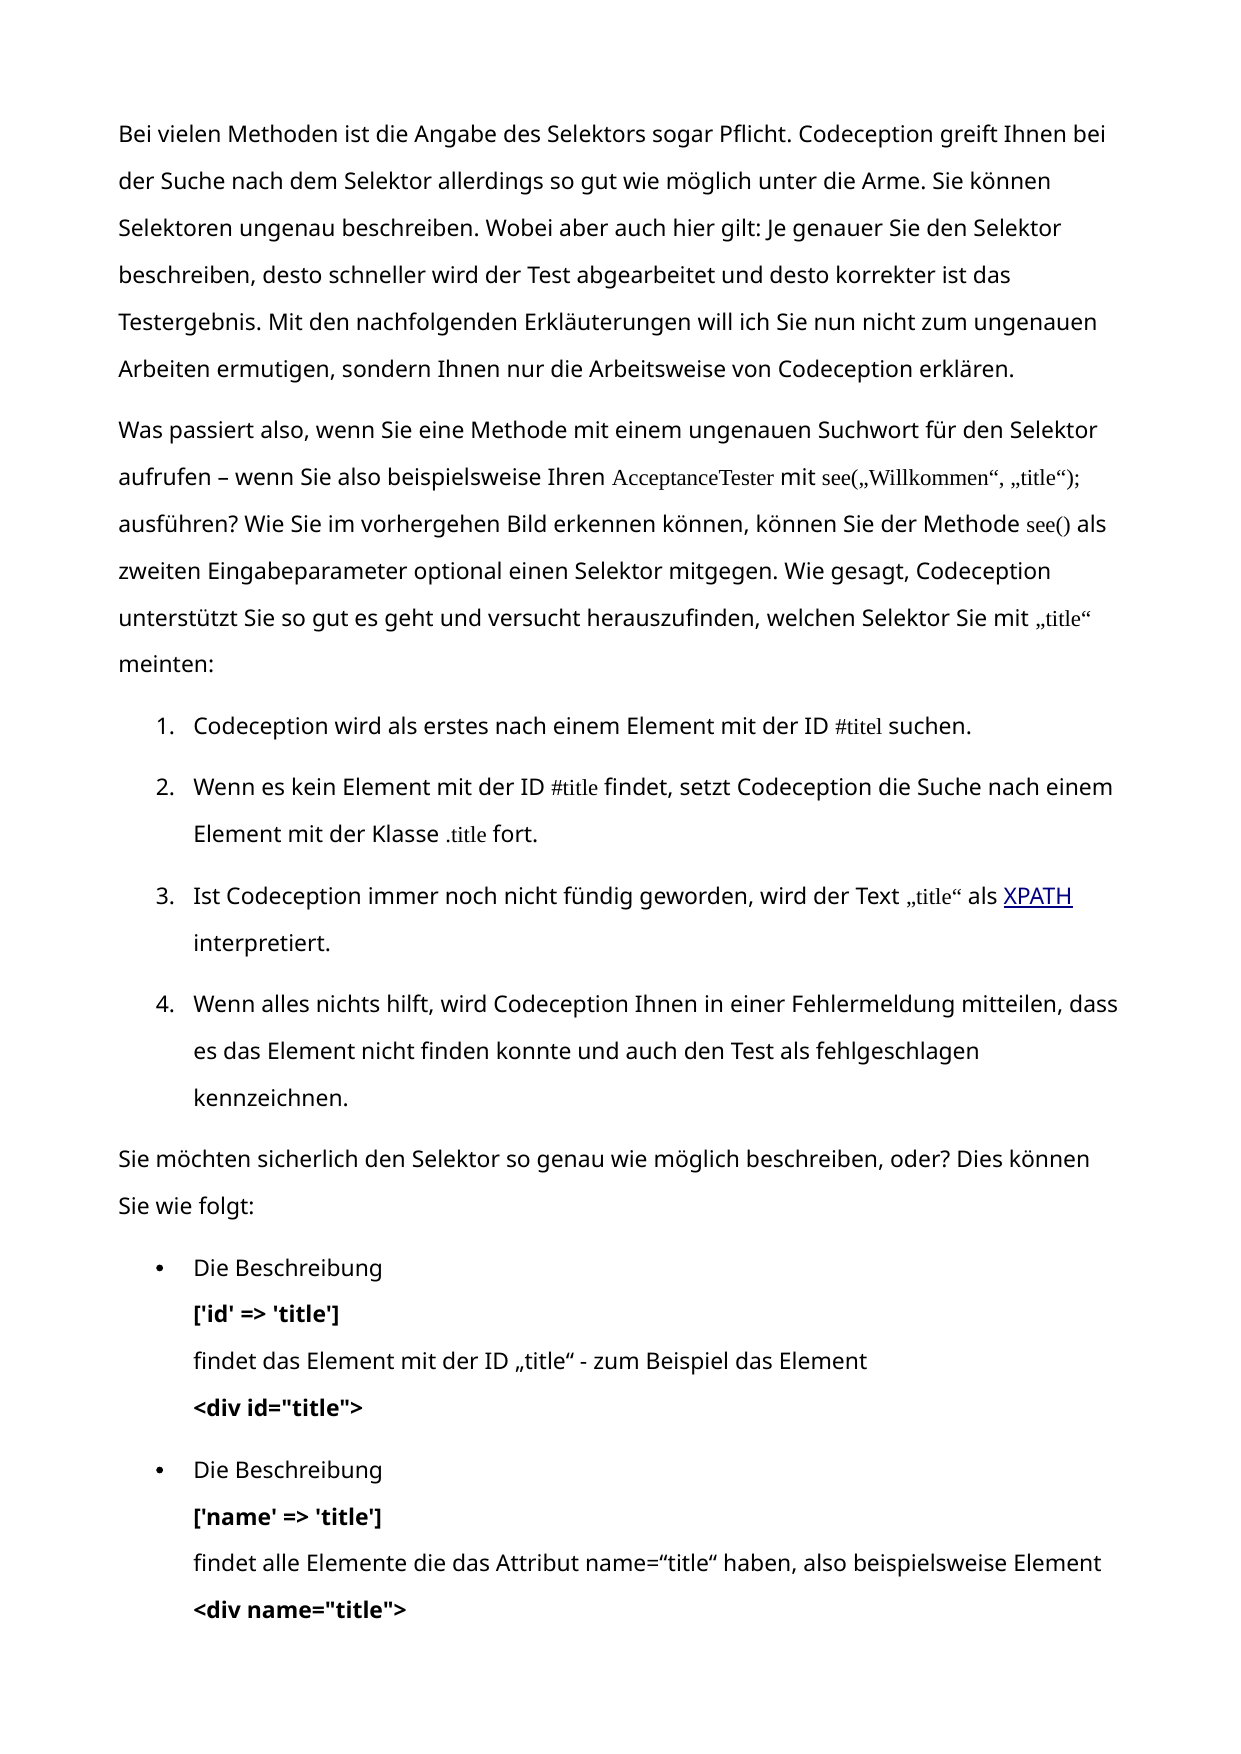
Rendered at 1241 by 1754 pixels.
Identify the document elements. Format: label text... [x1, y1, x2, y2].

list Codeception wird als erstes nach einem Element mit der ID #titel suchen. [156, 710, 1122, 741]
list Die Beschreibung ['id' => 'title'] findet das Element mit der ID „title“ - zum Beispiel das Element <div id="title"> [156, 1251, 1122, 1423]
text Bei vielen Methoden ist die Angabe des Selektors sogar Pflicht. Codeception greift Ihnen bei der Suche nach dem Selektor allerdings so gut wie möglich unter die Arme. Sie können Selektoren ungenau beschreiben. Wobei aber auch hier gilt: Je genauer Sie den Selektor beschreiben, desto schneller wird der Test abgearbeitet und desto korrekter ist das Testergebnis. Mit den nachfolgenden Erkläuterungen will ich Sie nun nicht zum ungenauen Arbeiten ermutigen, sondern Ihnen nur die Arbeitsweise von Codeception erklären. [118, 118, 1122, 384]
list Wenn alles nichts hilft, wird Codeception Ihnen in einer Fehlermeldung mitteilen, dass es das Element nicht finden konnte und auch den Test als fehlgeschlagen kennzeichnen. [156, 988, 1122, 1113]
list Die Beschreibung ['name' => 'title'] findet alle Elemente die das Attribut name=“title“ haben, also beispielsweise Element <div name="title"> [156, 1453, 1122, 1625]
list Wenn es kein Element mit der ID #title findet, setzt Codeception die Suche nach einem Element mit der Klasse .title fort. [156, 771, 1122, 849]
text Was passiert also, wenn Sie eine Methode mit einem ungenauen Suchwort für den Selektor aufrufen – wenn Sie also beispielsweise Ihren AcceptanceTester mit see(„Willkommen“, „title“); ausführen? Wie Sie im vorhergehen Bild erkennen können, können Sie der Methode see() als zweiten Eingabeparameter optional einen Selektor mitgegen. Wie gesagt, Codeception unterstützt Sie so gut es geht und versucht herauszufinden, welchen Selektor Sie mit „title“ meinten: [118, 414, 1122, 679]
list Ist Codeception immer noch nicht fündig geworden, wird der Text „title“ als XPATH interpretiert. [156, 879, 1122, 958]
text Sie möchten sicherlich den Selektor so genau wie möglich beschreiben, oder? Dies können Sie wie folgt: [118, 1143, 1122, 1221]
